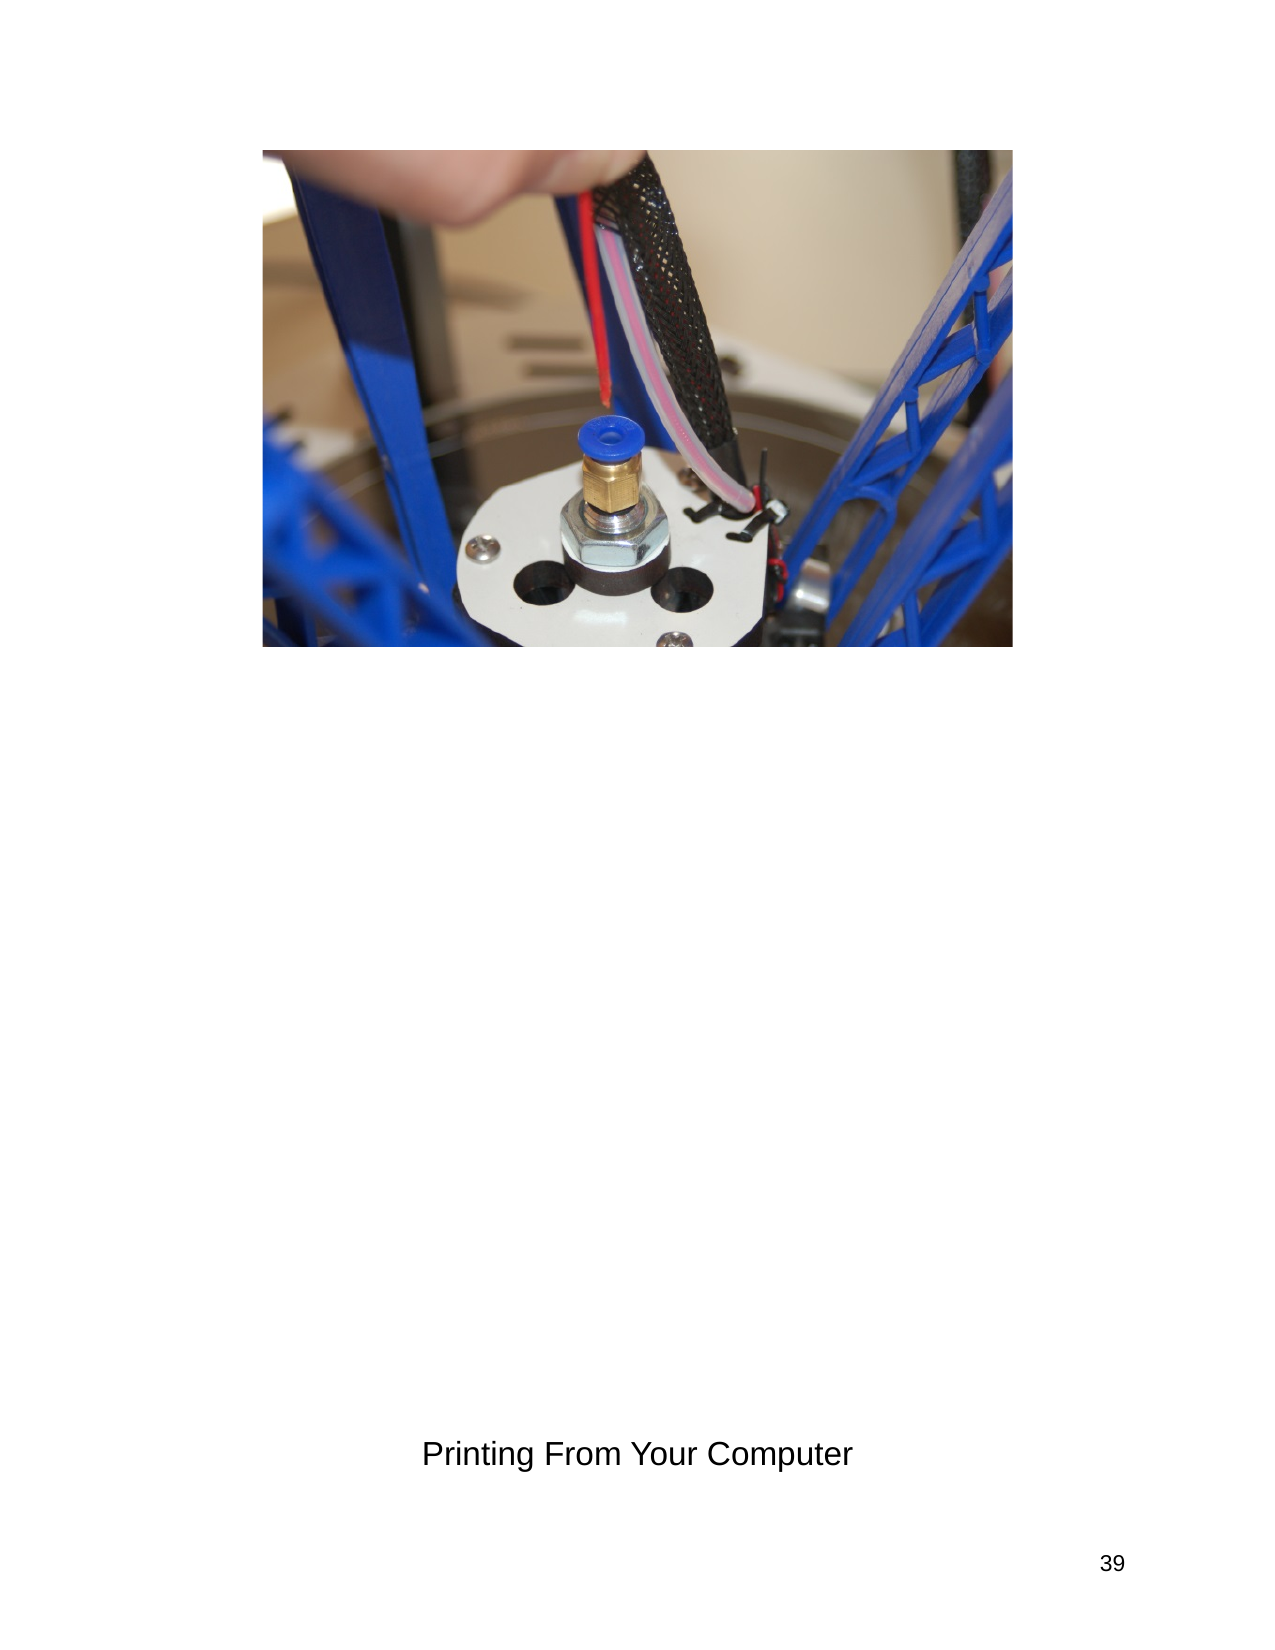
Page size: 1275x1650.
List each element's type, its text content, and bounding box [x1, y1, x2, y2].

picture [262, 150, 1013, 647]
subtitle Printing From Your Computer [150, 1435, 1125, 1472]
